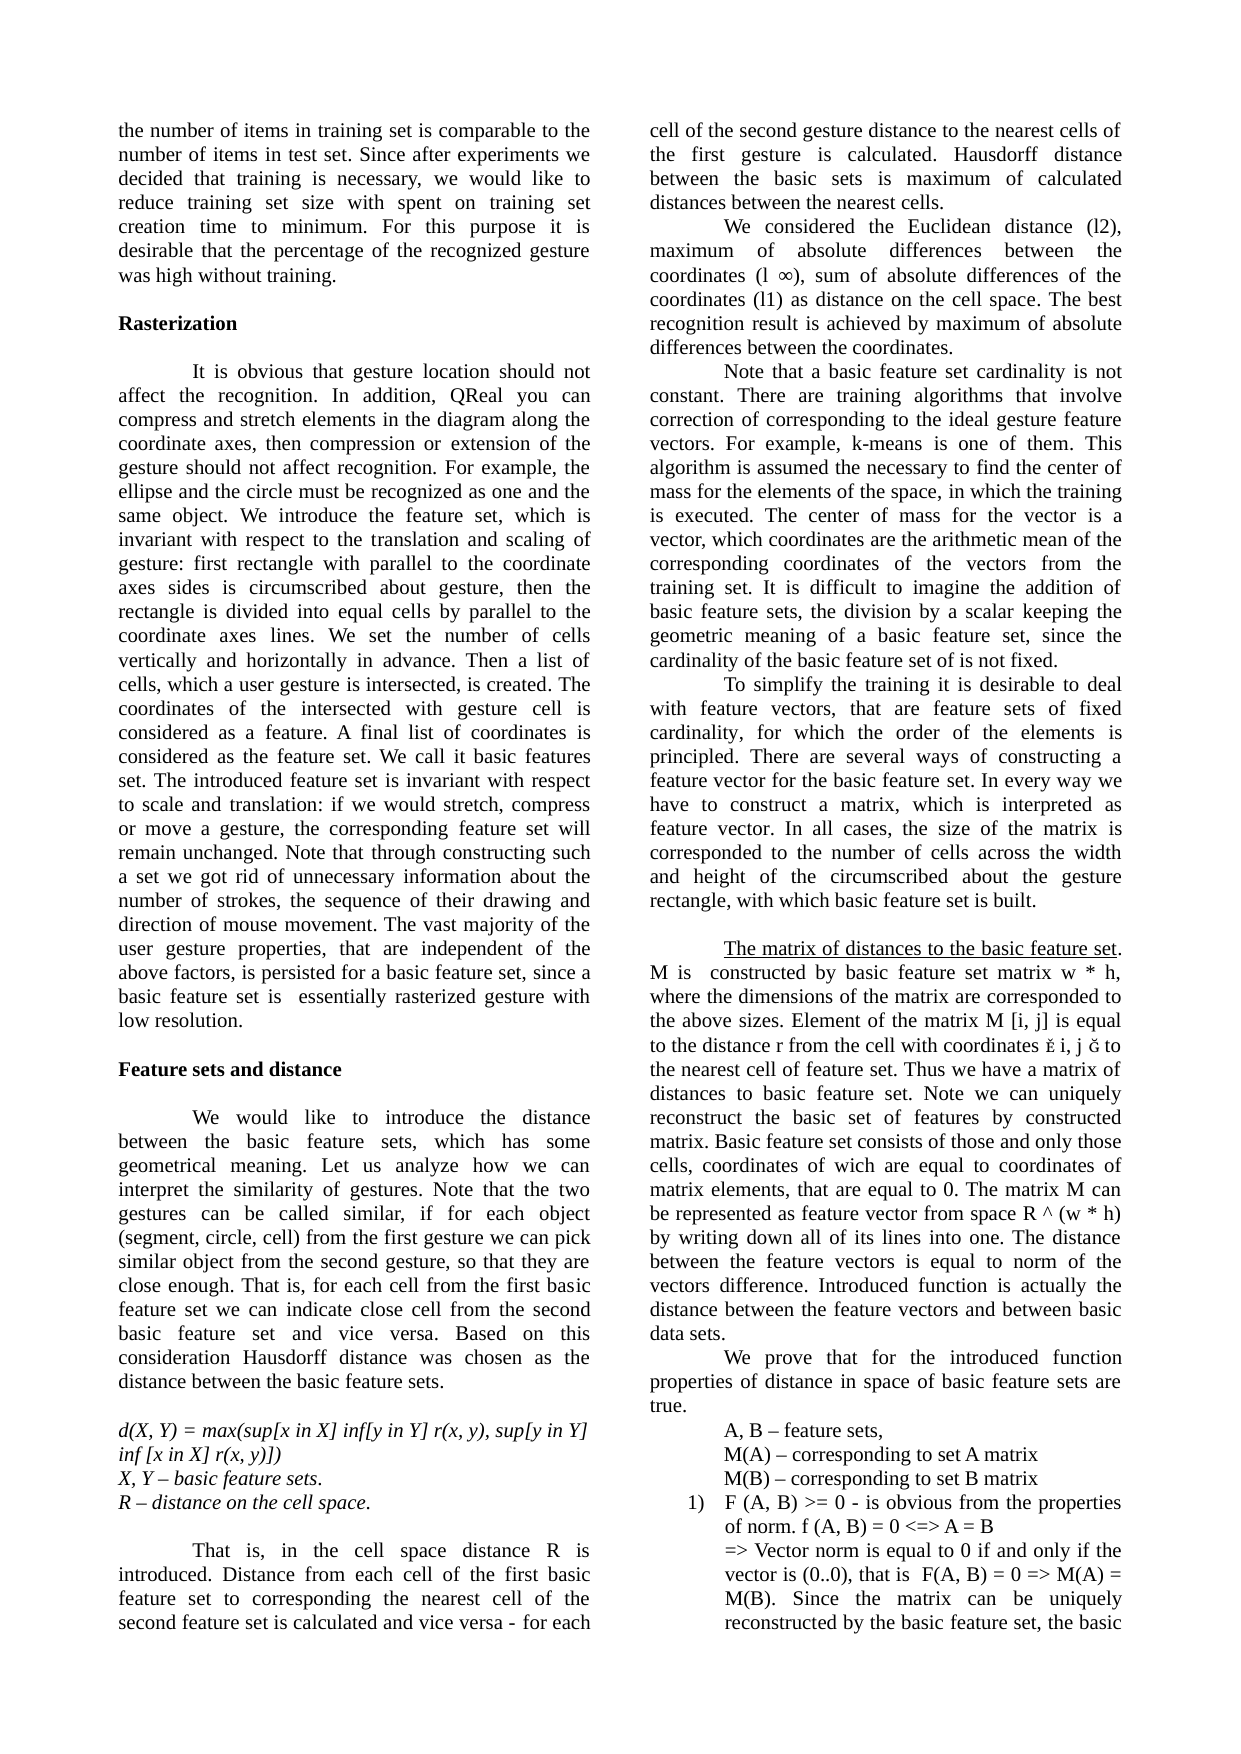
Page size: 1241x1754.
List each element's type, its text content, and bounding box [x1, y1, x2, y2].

text To simplify the training it is desirable to deal with feature vectors, that are feature sets of fixed cardinality, for which the order of the elements is principled. There are several ways of constructing a feature vector for the basic feature set. In every way we have to construct a matrix, which is interpreted as feature vector. In all cases, the size of the matrix is corresponded to the number of cells across the width and height of the circumscribed about the gesture rectangle, with which basic feature set is built. [649, 672, 1122, 912]
text Feature sets and distance [118, 1057, 591, 1081]
text That is, in the cell space distance R is introduced. Distance from each cell of the first basic feature set to corresponding the nearest cell of the second feature set is calculated and vice versa - for each [118, 1538, 591, 1634]
text Rasterization [118, 311, 591, 335]
text The matrix of distances to the basic feature set. M is constructed by basic feature set matrix w * h, where the dimensions of the matrix are corresponded to the above sizes. Element of the matrix M [i, j] is equal to the distance r from the cell with coordinates  i, j  to the nearest cell of feature set. Thus we have a matrix of distances to basic feature set. Note we can uniquely reconstruct the basic set of features by constructed matrix. Basic feature set consists of those and only those cells, coordinates of wich are equal to coordinates of matrix elements, that are equal to 0. The matrix M can be represented as feature vector from space R ^ (w * h) by writing down all of its lines into one. The distance between the feature vectors is equal to norm of the vectors difference. Introduced function is actually the distance between the feature vectors and between basic data sets. [649, 936, 1122, 1345]
text R – distance on the cell space. [118, 1490, 591, 1514]
text We considered the Euclidean distance (l2), maximum of absolute differences between the coordinates (l ∞), sum of absolute differences of the coordinates (l1) as distance on the cell space. The best recognition result is achieved by maximum of absolute differences between the coordinates. [649, 214, 1122, 359]
text We would like to introduce the distance between the basic feature sets, which has some geometrical meaning. Let us analyze how we can interpret the similarity of gestures. Note that the two gestures can be called similar, if for each object (segment, circle, cell) from the first gesture we can pick similar object from the second gesture, so that they are close enough. That is, for each cell from the first basic feature set we can indicate close cell from the second basic feature set and vice versa. Based on this consideration Hausdorff distance was chosen as the distance between the basic feature sets. [118, 1105, 591, 1393]
text M(B) – corresponding to set B matrix [649, 1466, 1122, 1490]
text cell of the second gesture distance to the nearest cells of the first gesture is calculated. Hausdorff distance between the basic sets is maximum of calculated distances between the nearest cells. [649, 118, 1122, 214]
text We prove that for the introduced function properties of distance in space of basic feature sets are true. [649, 1345, 1122, 1417]
text Note that a basic feature set cardinality is not constant. There are training algorithms that involve correction of corresponding to the ideal gesture feature vectors. For example, k-means is one of them. This algorithm is assumed the necessary to find the center of mass for the elements of the space, in which the training is executed. The center of mass for the vector is a vector, which coordinates are the arithmetic mean of the corresponding coordinates of the vectors from the training set. It is difficult to imagine the addition of basic feature sets, the division by a scalar keeping the geometric meaning of a basic feature set, since the cardinality of the basic feature set of is not fixed. [649, 359, 1122, 672]
text M(A) – corresponding to set A matrix [649, 1442, 1122, 1466]
text It is obvious that gesture location should not affect the recognition. In addition, QReal you can compress and stretch elements in the diagram along the coordinate axes, then compression or extension of the gesture should not affect recognition. For example, the ellipse and the circle must be recognized as one and the same object. We introduce the feature set, which is invariant with respect to the translation and scaling of gesture: first rectangle with parallel to the coordinate axes sides is circumscribed about gesture, then the rectangle is divided into equal cells by parallel to the coordinate axes lines. We set the number of cells vertically and horizontally in advance. Then a list of cells, which a user gesture is intersected, is created. The coordinates of the intersected with gesture cell is considered as a feature. A final list of coordinates is considered as the feature set. We call it basic features set. The introduced feature set is invariant with respect to scale and translation: if we would stretch, compress or move a gesture, the corresponding feature set will remain unchanged. Note that through constructing such a set we got rid of unnecessary information about the number of strokes, the sequence of their drawing and direction of mouse movement. The vast majority of the user gesture properties, that are independent of the above factors, is persisted for a basic feature set, since a basic feature set is essentially rasterized gesture with low resolution. [118, 359, 591, 1032]
list F (A, B) >= 0 - is obvious from the properties of norm. f (A, B) = 0 <=> A = B [687, 1490, 1122, 1538]
list => Vector norm is equal to 0 if and only if the vector is (0..0), that is F(A, B) = 0 => M(A) = M(B). Since the matrix can be uniquely reconstructed by the basic feature set, the basic [687, 1538, 1122, 1634]
text d(X, Y) = max(sup[x in X] inf[y in Y] r(x, y), sup[y in Y] inf [x in X] r(x, y)]) [118, 1417, 591, 1466]
text A, B – feature sets, [649, 1417, 1122, 1442]
text X, Y – basic feature sets. [118, 1466, 591, 1490]
text the number of items in training set is comparable to the number of items in test set. Since after experiments we decided that training is necessary, we would like to reduce training set size with spent on training set creation time to minimum. For this purpose it is desirable that the percentage of the recognized gesture was high without training. [118, 118, 591, 287]
